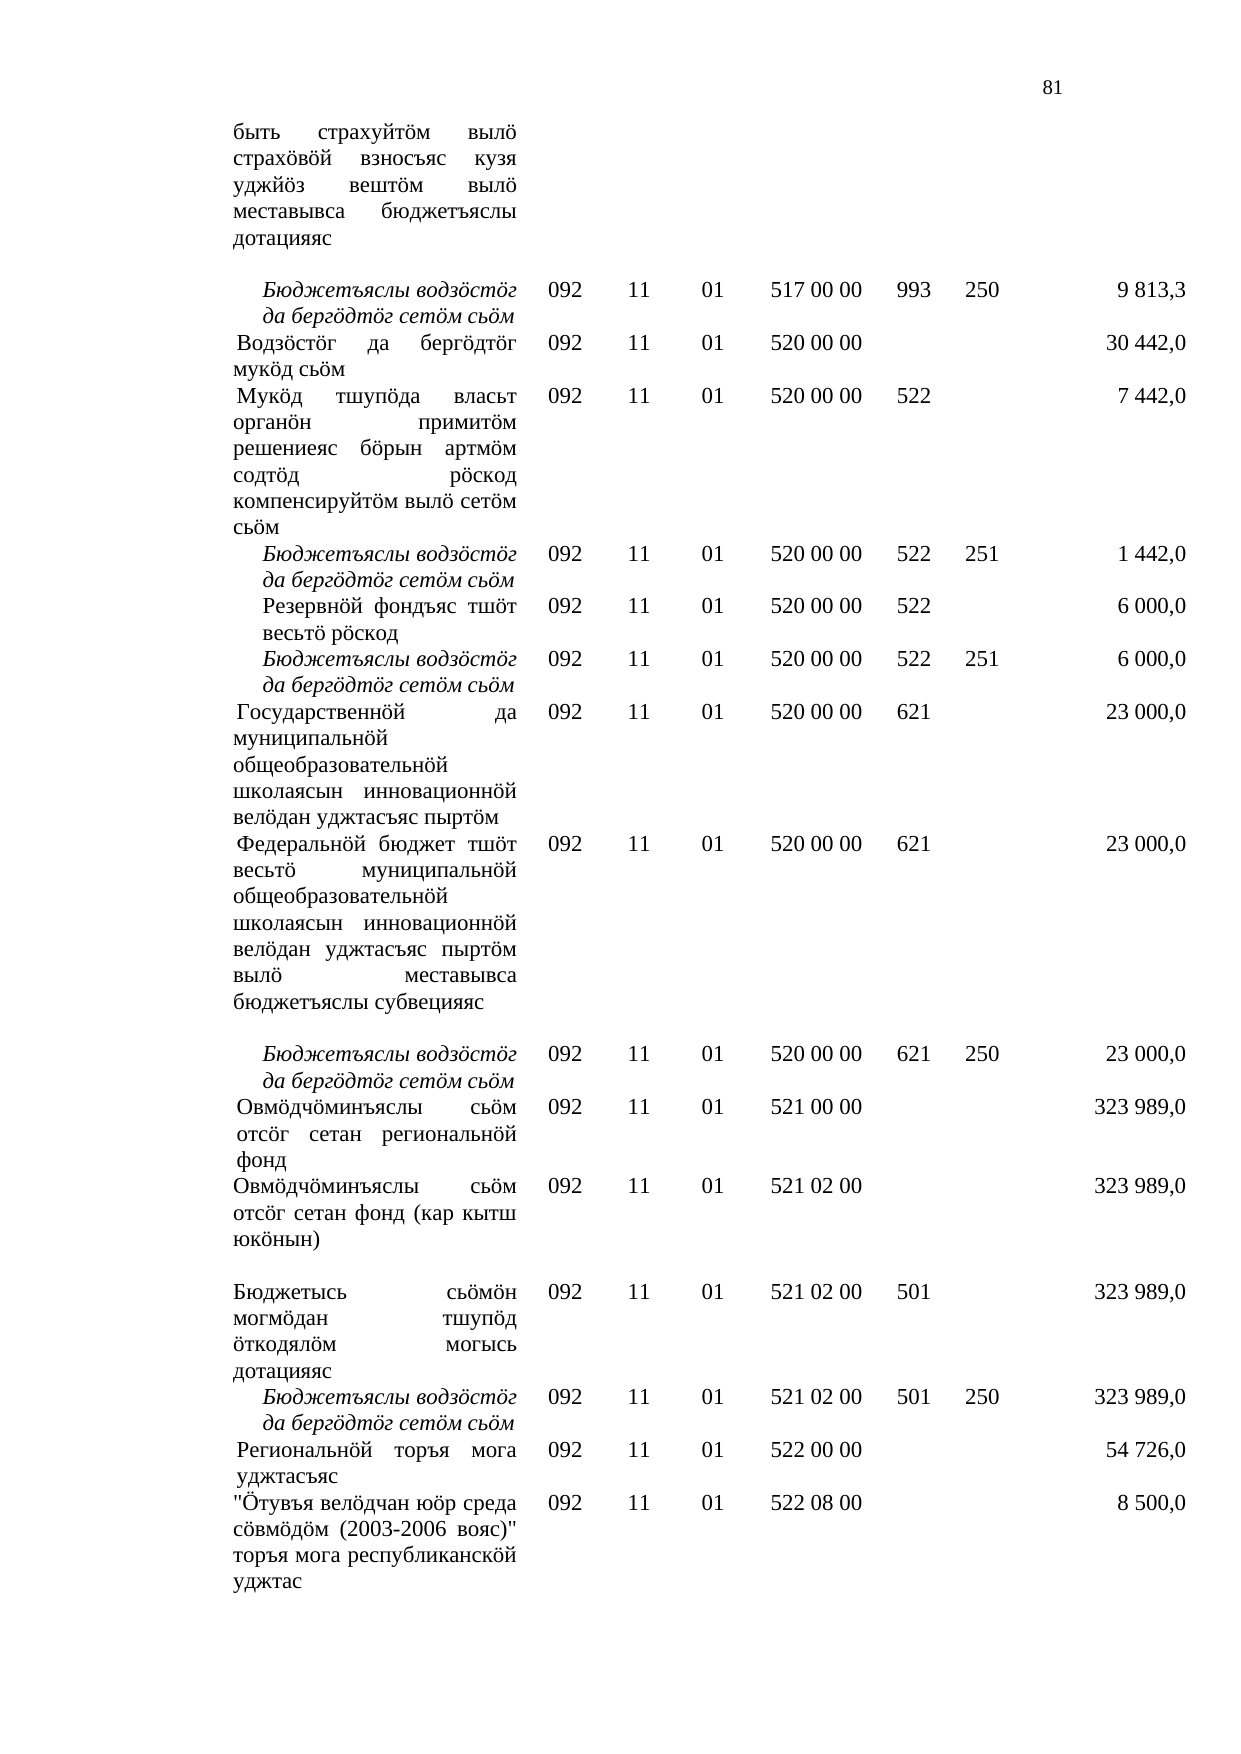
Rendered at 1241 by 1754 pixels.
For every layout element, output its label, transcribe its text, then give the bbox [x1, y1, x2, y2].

table_cell 521 00 00 [750, 1093, 882, 1172]
table_cell 9 813,3 [1019, 276, 1197, 329]
table_cell 6 000,0 [1019, 645, 1197, 698]
table_cell [883, 1172, 945, 1278]
table_cell Бюджетъяслы водзöстöг да бергöдтöг сетöм сьöм [222, 276, 528, 329]
table_cell [1197, 830, 1240, 1041]
table_cell 250 [945, 1383, 1019, 1436]
table_cell 092 [528, 1278, 602, 1383]
table_cell 323 989,0 [1019, 1093, 1197, 1172]
table_cell 01 [676, 593, 750, 645]
table_cell Бюджетъяслы водзöстöг да бергöдтöг сетöм сьöм [222, 1041, 528, 1093]
table_cell 01 [676, 645, 750, 698]
table_cell 092 [528, 830, 602, 1041]
table_cell 01 [676, 1172, 750, 1278]
table_cell [1197, 382, 1240, 540]
table_cell 250 [945, 276, 1019, 329]
table_cell [1197, 540, 1240, 592]
table_cell [945, 1436, 1019, 1488]
table_cell 521 02 00 [750, 1172, 882, 1278]
table_cell 11 [602, 1489, 676, 1594]
table_cell Государственнöй да муниципальнöй общеобразовательнöй школаясын инновационнöй велöдан уджтасъяс пыртöм [222, 698, 528, 830]
table_cell "Öтувъя велöдчан юöр среда сöвмöдöм (2003-2006 вояс)" торъя мога республиканскöй уджтас [222, 1489, 528, 1594]
table_cell 092 [528, 1041, 602, 1093]
table_cell Региональнöй торъя мога уджтасъяс [222, 1436, 528, 1488]
table_cell [945, 1172, 1019, 1278]
table_cell 092 [528, 1172, 602, 1278]
table_cell [883, 329, 945, 382]
table_cell 520 00 00 [750, 329, 882, 382]
table_cell [945, 329, 1019, 382]
table_cell быть страхуйтöм вылö страхöвöй взносъяс кузя уджйöз вештöм вылö меставывса бюджетъяслы дотацияяс [222, 118, 528, 276]
table_cell [883, 1093, 945, 1172]
table_cell 11 [602, 329, 676, 382]
table_cell 01 [676, 1093, 750, 1172]
table_cell [750, 118, 882, 276]
table_cell 092 [528, 540, 602, 592]
table_cell 522 00 00 [750, 1436, 882, 1488]
table_cell 11 [602, 1041, 676, 1093]
table_cell [1197, 1041, 1240, 1093]
table_cell Федеральнöй бюджет тшöт весьтö муниципальнöй общеобразовательнöй школаясын инновационнöй велöдан уджтасъяс пыртöм вылö меставывса бюджетъяслы субвецияяс [222, 830, 528, 1041]
table_cell 092 [528, 593, 602, 645]
table_cell 092 [528, 1436, 602, 1488]
table_cell [945, 118, 1019, 276]
table_cell 250 [945, 1041, 1019, 1093]
table_cell 23 000,0 [1019, 1041, 1197, 1093]
table_cell 323 989,0 [1019, 1172, 1197, 1278]
table_cell 517 00 00 [750, 276, 882, 329]
table_cell 092 [528, 1383, 602, 1436]
table_cell Бюджетъяслы водзöстöг да бергöдтöг сетöм сьöм [222, 1383, 528, 1436]
table_cell 01 [676, 1489, 750, 1594]
table_cell 11 [602, 276, 676, 329]
table_cell [945, 1093, 1019, 1172]
table_cell [1197, 645, 1240, 698]
table_cell [945, 698, 1019, 830]
table_cell 11 [602, 382, 676, 540]
table_cell 522 08 00 [750, 1489, 882, 1594]
table_cell 323 989,0 [1019, 1278, 1197, 1383]
table_cell 01 [676, 276, 750, 329]
table_cell [883, 118, 945, 276]
table_cell 522 [883, 540, 945, 592]
table_cell Водзöстöг да бергöдтöг мукöд сьöм [222, 329, 528, 382]
table_cell 11 [602, 1278, 676, 1383]
table_cell Бюджетъяслы водзöстöг да бергöдтöг сетöм сьöм [222, 645, 528, 698]
table_cell 01 [676, 1436, 750, 1488]
table_cell 520 00 00 [750, 1041, 882, 1093]
table_cell 11 [602, 645, 676, 698]
table_cell 520 00 00 [750, 830, 882, 1041]
table_cell [945, 1278, 1019, 1383]
table_cell 520 00 00 [750, 593, 882, 645]
table_cell [945, 382, 1019, 540]
table_cell 251 [945, 540, 1019, 592]
table_cell 522 [883, 382, 945, 540]
table_cell 092 [528, 382, 602, 540]
table_cell [1019, 118, 1197, 276]
table_cell 323 989,0 [1019, 1383, 1197, 1436]
table_cell 7 442,0 [1019, 382, 1197, 540]
table_cell [1197, 1278, 1240, 1383]
table_cell 501 [883, 1383, 945, 1436]
table_cell 11 [602, 1383, 676, 1436]
table_cell 54 726,0 [1019, 1436, 1197, 1488]
table_cell 092 [528, 645, 602, 698]
table_cell 521 02 00 [750, 1383, 882, 1436]
table_cell [1197, 1489, 1240, 1594]
table_cell 522 [883, 593, 945, 645]
table_cell 11 [602, 1436, 676, 1488]
table_cell 520 00 00 [750, 540, 882, 592]
table_cell [1197, 593, 1240, 645]
table_cell 11 [602, 1172, 676, 1278]
table_cell Овмöдчöминъяслы сьöм отсöг сетан фонд (кар кытш юкöнын) [222, 1172, 528, 1278]
table_cell 11 [602, 540, 676, 592]
table_cell [1197, 329, 1240, 382]
table_cell [883, 1436, 945, 1488]
table_cell [1197, 276, 1240, 329]
table_cell 092 [528, 329, 602, 382]
table_cell 11 [602, 698, 676, 830]
table_cell [1197, 118, 1240, 276]
table_cell 520 00 00 [750, 698, 882, 830]
table_cell 092 [528, 698, 602, 830]
table_cell 520 00 00 [750, 382, 882, 540]
table_cell 30 442,0 [1019, 329, 1197, 382]
table_cell Бюджетъяслы водзöстöг да бергöдтöг сетöм сьöм [222, 540, 528, 592]
table_cell [1197, 1172, 1240, 1278]
table_cell 01 [676, 830, 750, 1041]
table_cell 01 [676, 1041, 750, 1093]
table_cell 6 000,0 [1019, 593, 1197, 645]
table_cell 23 000,0 [1019, 698, 1197, 830]
table_cell [1197, 1436, 1240, 1488]
table_cell [1197, 1383, 1240, 1436]
table_cell 1 442,0 [1019, 540, 1197, 592]
table_cell 092 [528, 1093, 602, 1172]
table_cell 01 [676, 1383, 750, 1436]
table_cell [1197, 698, 1240, 830]
table_cell [945, 1489, 1019, 1594]
table_cell Мукöд тшупöда власьт органöн примитöм решениеяс бöрын артмöм содтöд рöскод компенсируйтöм вылö сетöм сьöм [222, 382, 528, 540]
table_cell Бюджетысь сьöмöн могмöдан тшупöд öткодялöм могысь дотацияяс [222, 1278, 528, 1383]
table_cell 520 00 00 [750, 645, 882, 698]
table_cell 23 000,0 [1019, 830, 1197, 1041]
table_cell Овмöдчöминъяслы сьöм отсöг сетан региональнöй фонд [222, 1093, 528, 1172]
table_cell 251 [945, 645, 1019, 698]
table_cell 11 [602, 593, 676, 645]
table_cell [945, 593, 1019, 645]
table_cell 11 [602, 1093, 676, 1172]
table_cell Резервнöй фондъяс тшöт весьтö рöскод [222, 593, 528, 645]
table_cell [602, 118, 676, 276]
table_cell 01 [676, 382, 750, 540]
table_cell 621 [883, 830, 945, 1041]
table_cell 501 [883, 1278, 945, 1383]
table_cell [883, 1489, 945, 1594]
table_cell 01 [676, 1278, 750, 1383]
table_cell [945, 830, 1019, 1041]
table_cell 621 [883, 698, 945, 830]
table_cell 993 [883, 276, 945, 329]
table_cell 092 [528, 1489, 602, 1594]
table_cell [528, 118, 602, 276]
table_cell 522 [883, 645, 945, 698]
table_cell [1197, 1093, 1240, 1172]
table_cell 092 [528, 276, 602, 329]
table_cell 01 [676, 540, 750, 592]
table_cell 11 [602, 830, 676, 1041]
table_cell 521 02 00 [750, 1278, 882, 1383]
table_cell [676, 118, 750, 276]
table_cell 01 [676, 329, 750, 382]
table_cell 01 [676, 698, 750, 830]
table_cell 621 [883, 1041, 945, 1093]
table_cell 8 500,0 [1019, 1489, 1197, 1594]
